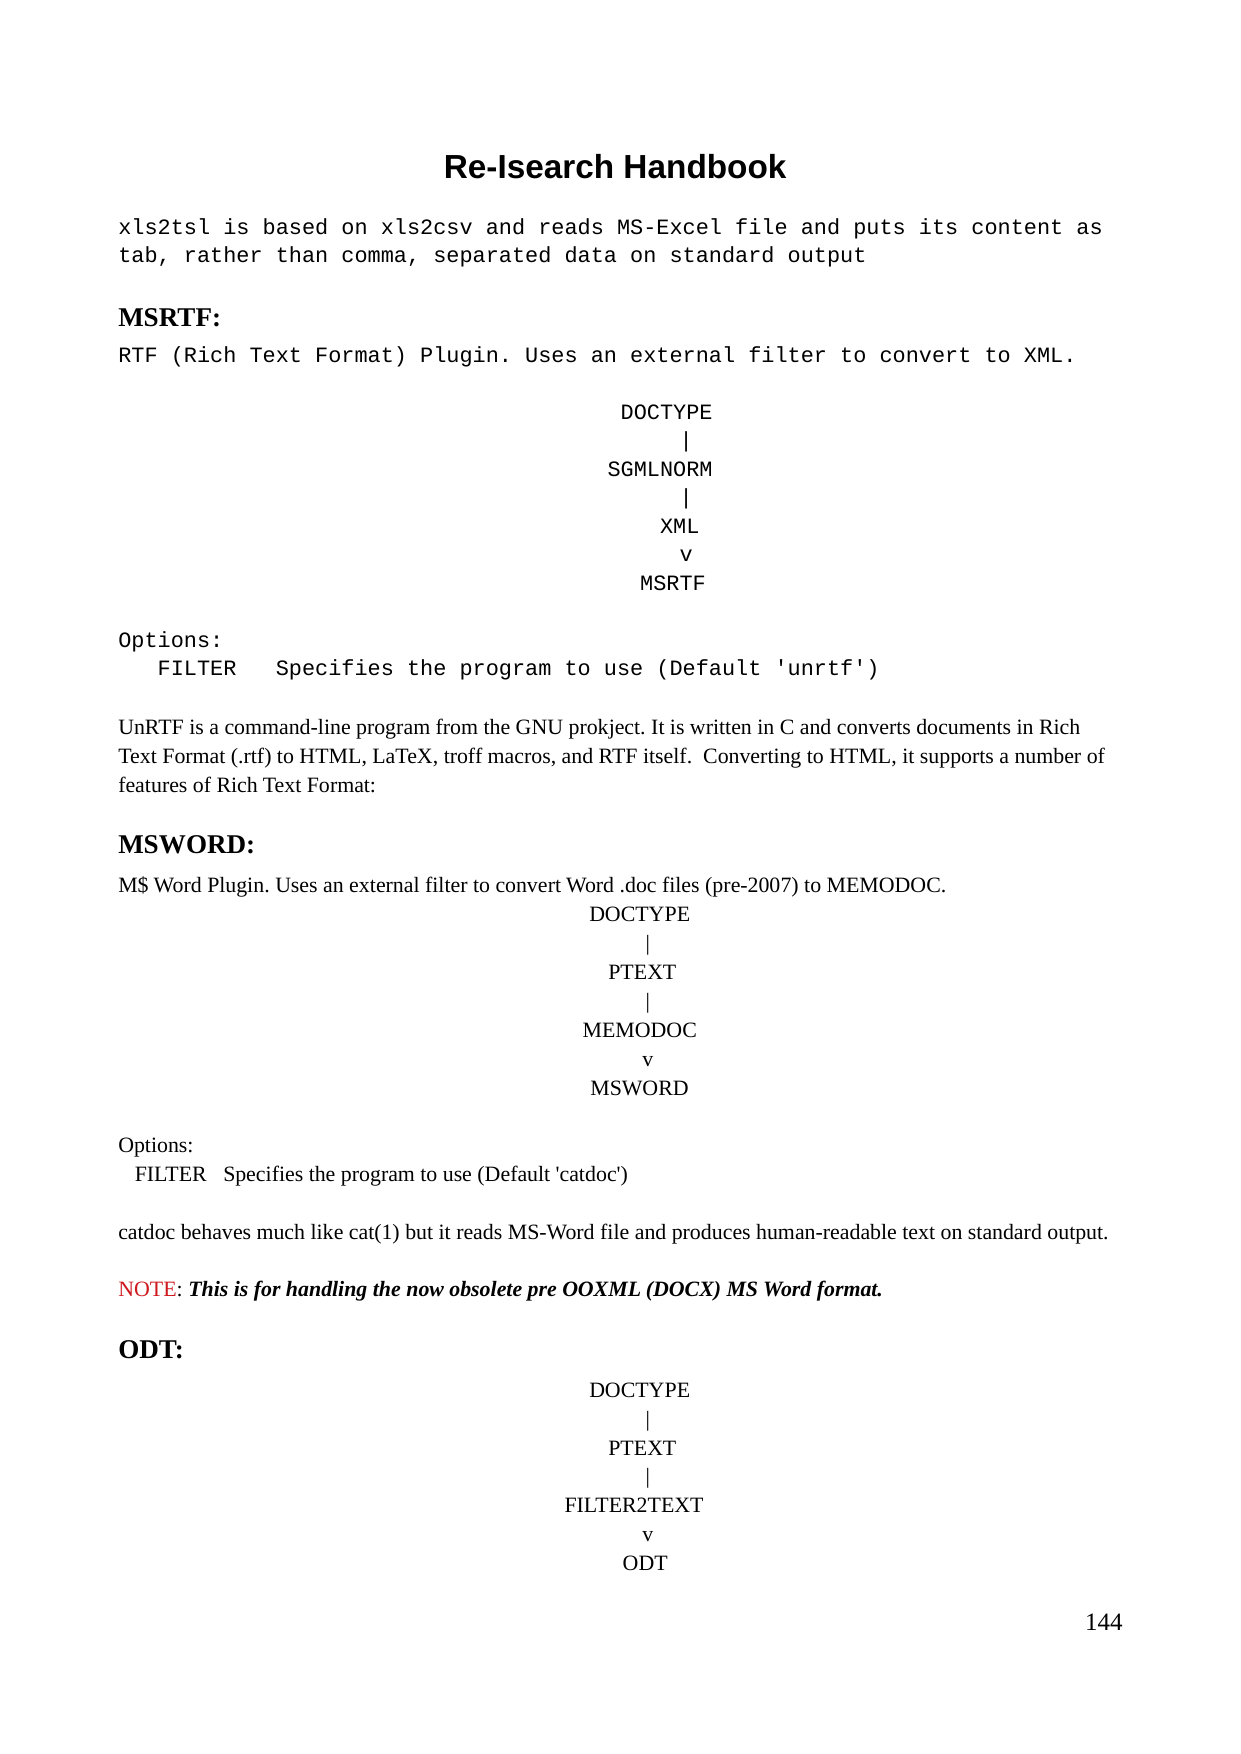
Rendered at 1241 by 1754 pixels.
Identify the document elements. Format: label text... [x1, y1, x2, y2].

text xls2tsl is based on xls2csv and reads MS-Excel file and puts its content as tab, rather than comma, separated data on standard output [118, 216, 1122, 269]
text FILTER Specifies the program to use (Default 'unrtf') [118, 657, 1122, 682]
text | [118, 1463, 1122, 1489]
text v [118, 1046, 1122, 1071]
text | [118, 1406, 1122, 1431]
text M$ Word Plugin. Uses an external filter to convert Word .doc files (pre-2007) to MEMODOC. [118, 872, 1122, 897]
subtitle MSWORD: [118, 829, 1122, 860]
text MSWORD [118, 1075, 1122, 1100]
text PTEXT [118, 959, 1122, 984]
text SGMLNORM [118, 458, 1122, 483]
text v [118, 543, 1122, 568]
text Options: [118, 629, 1122, 654]
text | [118, 430, 1122, 454]
text FILTER2TEXT [118, 1492, 1122, 1518]
text | [118, 487, 1122, 511]
subtitle MSRTF: [118, 301, 1122, 332]
text v [118, 1521, 1122, 1547]
text UnRTF is a command-line program from the GNU prokject. It is written in C and converts documents in Rich Text Format (.rtf) to HTML, LaTeX, troff macros, and RTF itself. Converting to HTML, it supports a number of features of Rich Text Format: [118, 714, 1122, 797]
text MSRTF [118, 572, 1122, 597]
text catdoc behaves much like cat(1) but it reads MS-Word file and produces human-readable text on standard output. [118, 1219, 1122, 1244]
text MEMODOC [118, 1017, 1122, 1042]
text ODT [118, 1550, 1122, 1576]
subtitle ODT: [118, 1333, 1122, 1364]
text RTF (Rich Text Format) Plugin. Uses an external filter to convert to XML. [118, 344, 1122, 369]
text FILTER Specifies the program to use (Default 'catdoc') [118, 1161, 1122, 1187]
text | [118, 988, 1122, 1013]
text Options: [118, 1132, 1122, 1158]
text XML [118, 515, 1122, 540]
text PTEXT [118, 1434, 1122, 1460]
text DOCTYPE [118, 901, 1122, 926]
text | [118, 930, 1122, 955]
text DOCTYPE [118, 401, 1122, 426]
text DOCTYPE [118, 1377, 1122, 1402]
text NOTE: This is for handling the now obsolete pre OOXML (DOCX) MS Word format. [118, 1276, 1122, 1302]
